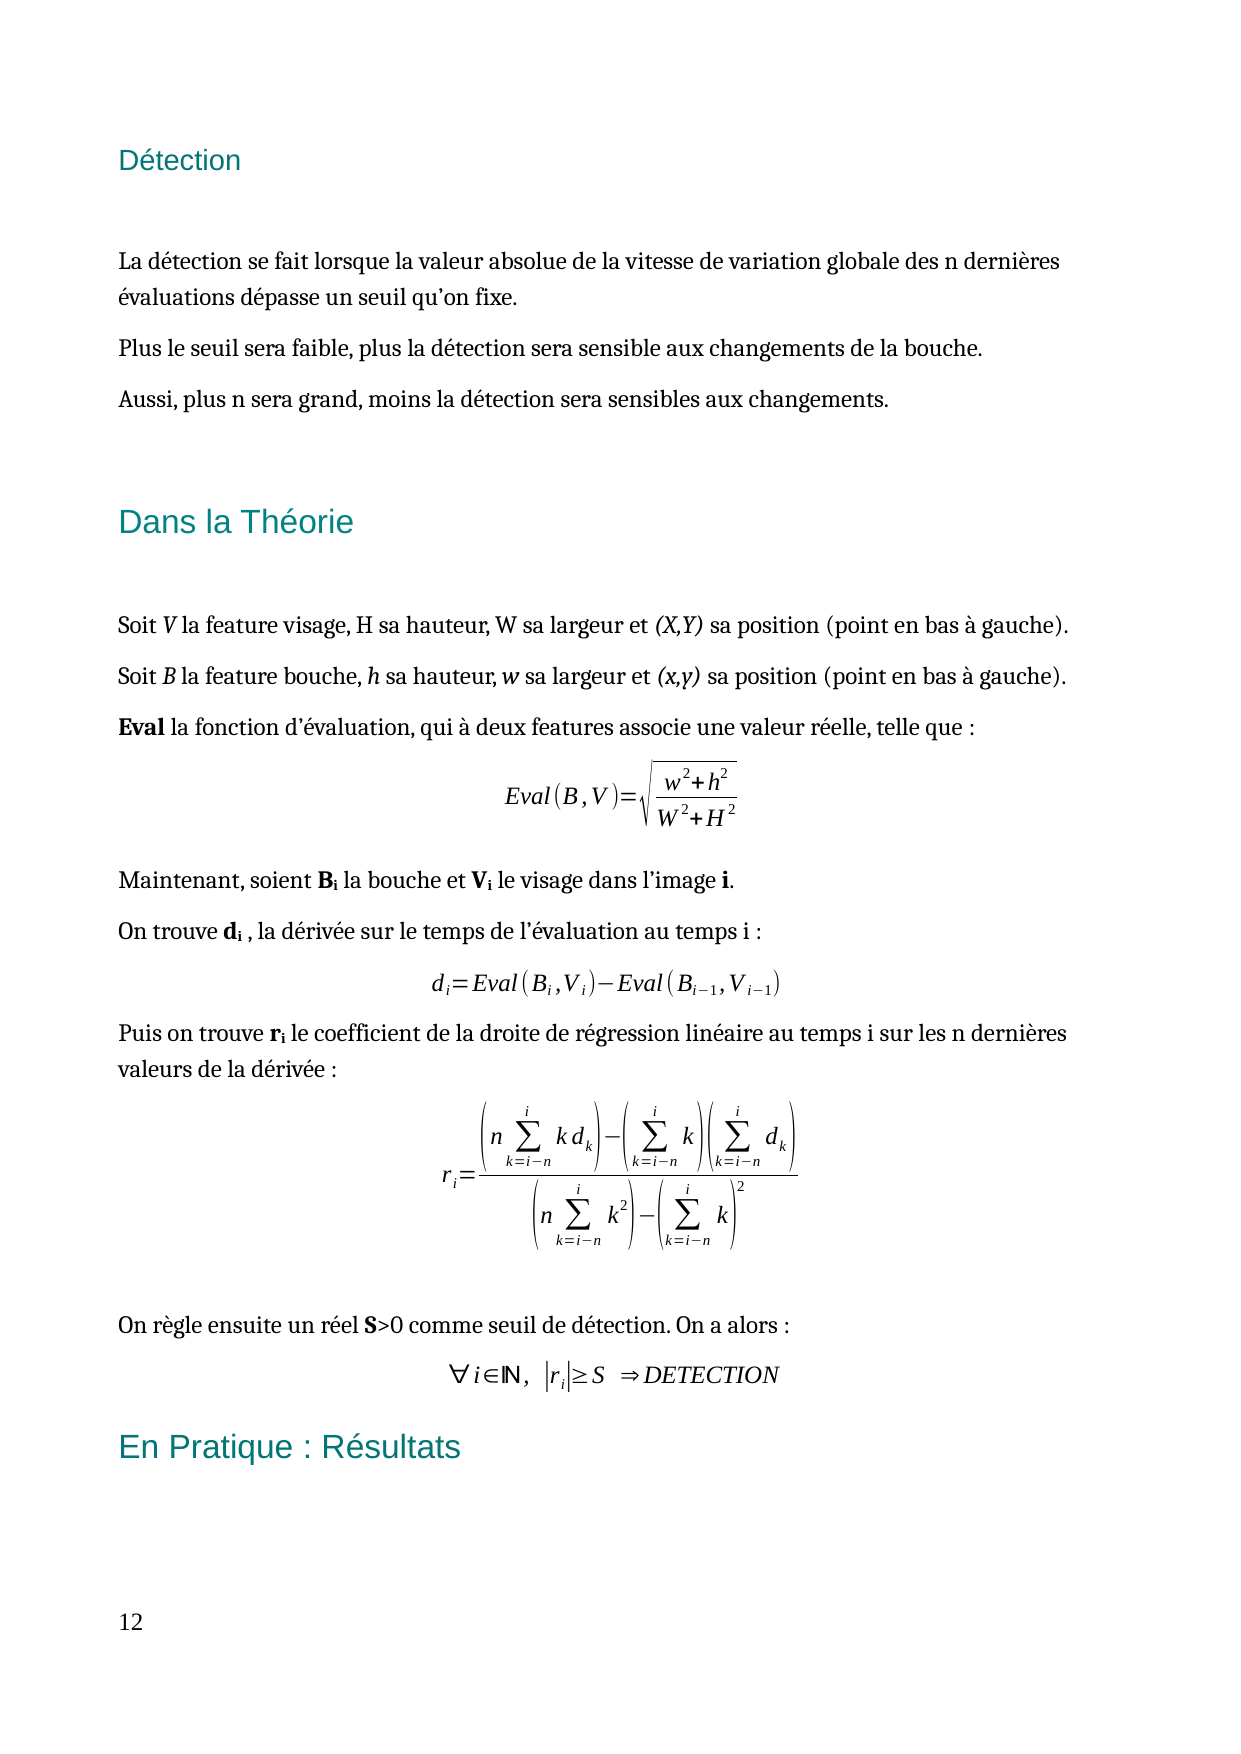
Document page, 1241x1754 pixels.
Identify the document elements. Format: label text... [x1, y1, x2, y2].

text On règle ensuite un réel S>0 comme seuil de détection. On a alors : [118, 1304, 1122, 1340]
text Aussi, plus n sera grand, moins la détection sera sensibles aux changements. [118, 379, 1122, 415]
text Eval la fonction d’évaluation, qui à deux features associe une valeur réelle, telle que : [118, 706, 1122, 742]
text Soit V la feature visage, H sa hauteur, W sa largeur et (X,Y) sa position (point en bas à gauche). [118, 604, 1122, 640]
text On trouve di , la dérivée sur le temps de l’évaluation au temps i : [118, 910, 1122, 947]
text Puis on trouve ri le coefficient de la droite de régression linéaire au temps i sur les n dernières valeurs de la dérivée : [118, 1012, 1122, 1085]
text Plus le seuil sera faible, plus la détection sera sensible aux changements de la bouche. [118, 328, 1122, 364]
subtitle Détection [118, 143, 1122, 177]
subtitle Dans la Théorie [118, 502, 1122, 540]
subtitle En Pratique : Résultats [118, 1427, 1122, 1465]
text Soit B la feature bouche, h sa hauteur, w sa largeur et (x,y) sa position (point en bas à gauche). [118, 655, 1122, 691]
text Maintenant, soient Bi la bouche et Vi le visage dans l’image i. [118, 859, 1122, 896]
text La détection se fait lorsque la valeur absolue de la vitesse de variation globale des n dernières évaluations dépasse un seuil qu’on fixe. [118, 240, 1122, 313]
